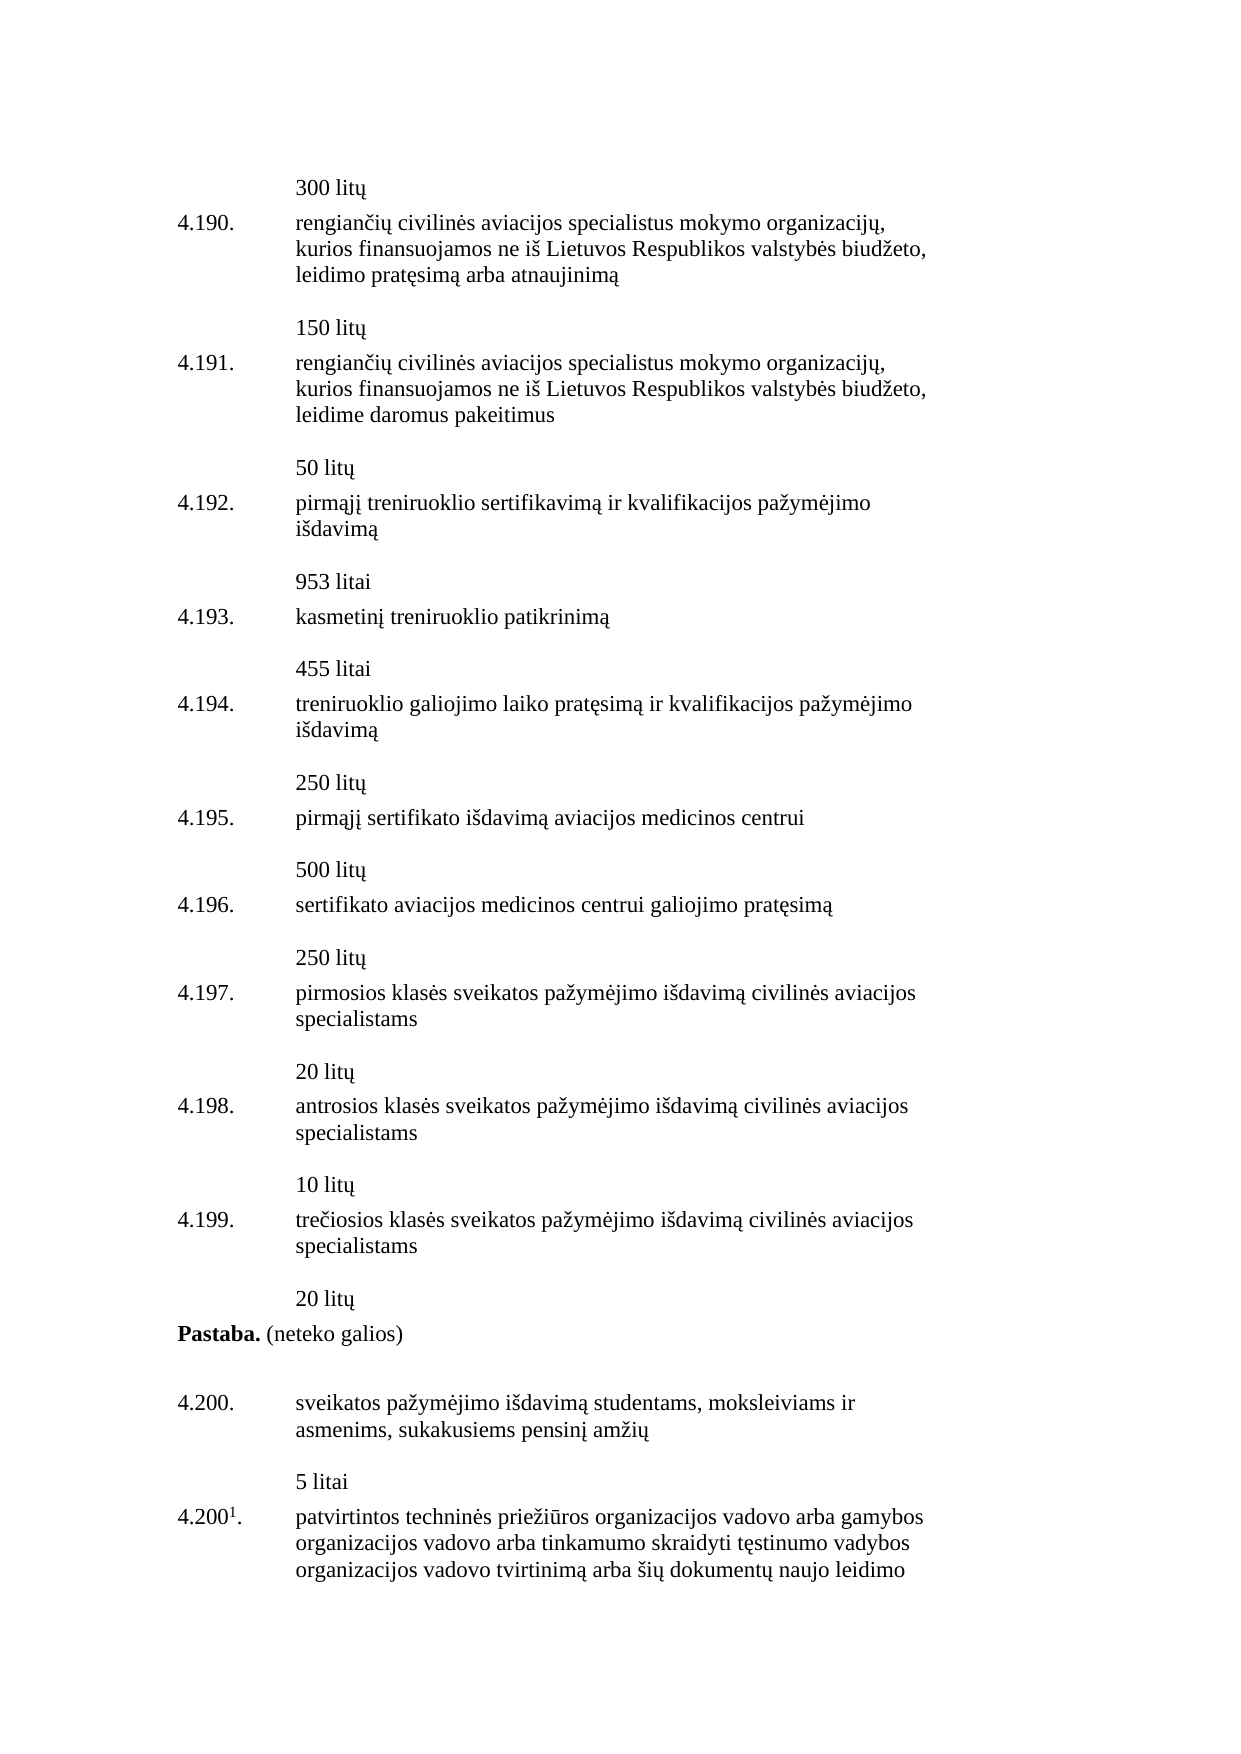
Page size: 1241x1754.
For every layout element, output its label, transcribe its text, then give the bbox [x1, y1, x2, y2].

text 4.197. pirmosios klasės sveikatos pažymėjimo išdavimą civilinės aviacijos specialistams 20 litų [177, 979, 945, 1084]
text 4.192. pirmąjį treniruoklio sertifikavimą ir kvalifikacijos pažymėjimo išdavimą 953 litai [177, 489, 945, 594]
text 4.190. rengiančių civilinės aviacijos specialistus mokymo organizacijų, kurios finansuojamos ne iš Lietuvos Respublikos valstybės biudžeto, leidimo pratęsimą arba atnaujinimą 150 litų [177, 209, 945, 341]
text 4.195. pirmąjį sertifikato išdavimą aviacijos medicinos centrui 500 litų [177, 804, 945, 883]
text 4.196. sertifikato aviacijos medicinos centrui galiojimo pratęsimą 250 litų [177, 891, 945, 970]
text 4.2001. patvirtintos techninės priežiūros organizacijos vadovo arba gamybos organizacijos vadovo arba tinkamumo skraidyti tęstinumo vadybos organizacijos vadovo tvirtinimą arba šių dokumentų naujo leidimo [177, 1503, 945, 1582]
text 4.200. sveikatos pažymėjimo išdavimą studentams, moksleiviams ir asmenims, sukakusiems pensinį amžių 5 litai [177, 1389, 945, 1495]
text 4.193. kasmetinį treniruoklio patikrinimą 455 litai [177, 603, 945, 682]
text 4.191. rengiančių civilinės aviacijos specialistus mokymo organizacijų, kurios finansuojamos ne iš Lietuvos Respublikos valstybės biudžeto, leidime daromus pakeitimus 50 litų [177, 349, 945, 481]
text 4.198. antrosios klasės sveikatos pažymėjimo išdavimą civilinės aviacijos specialistams 10 litų [177, 1092, 945, 1198]
text 4.199. trečiosios klasės sveikatos pažymėjimo išdavimą civilinės aviacijos specialistams 20 litų [177, 1206, 945, 1312]
text 300 litų [177, 148, 945, 200]
text 4.194. treniruoklio galiojimo laiko pratęsimą ir kvalifikacijos pažymėjimo išdavimą 250 litų [177, 690, 945, 796]
text Pastaba. (neteko galios) [177, 1320, 1063, 1346]
